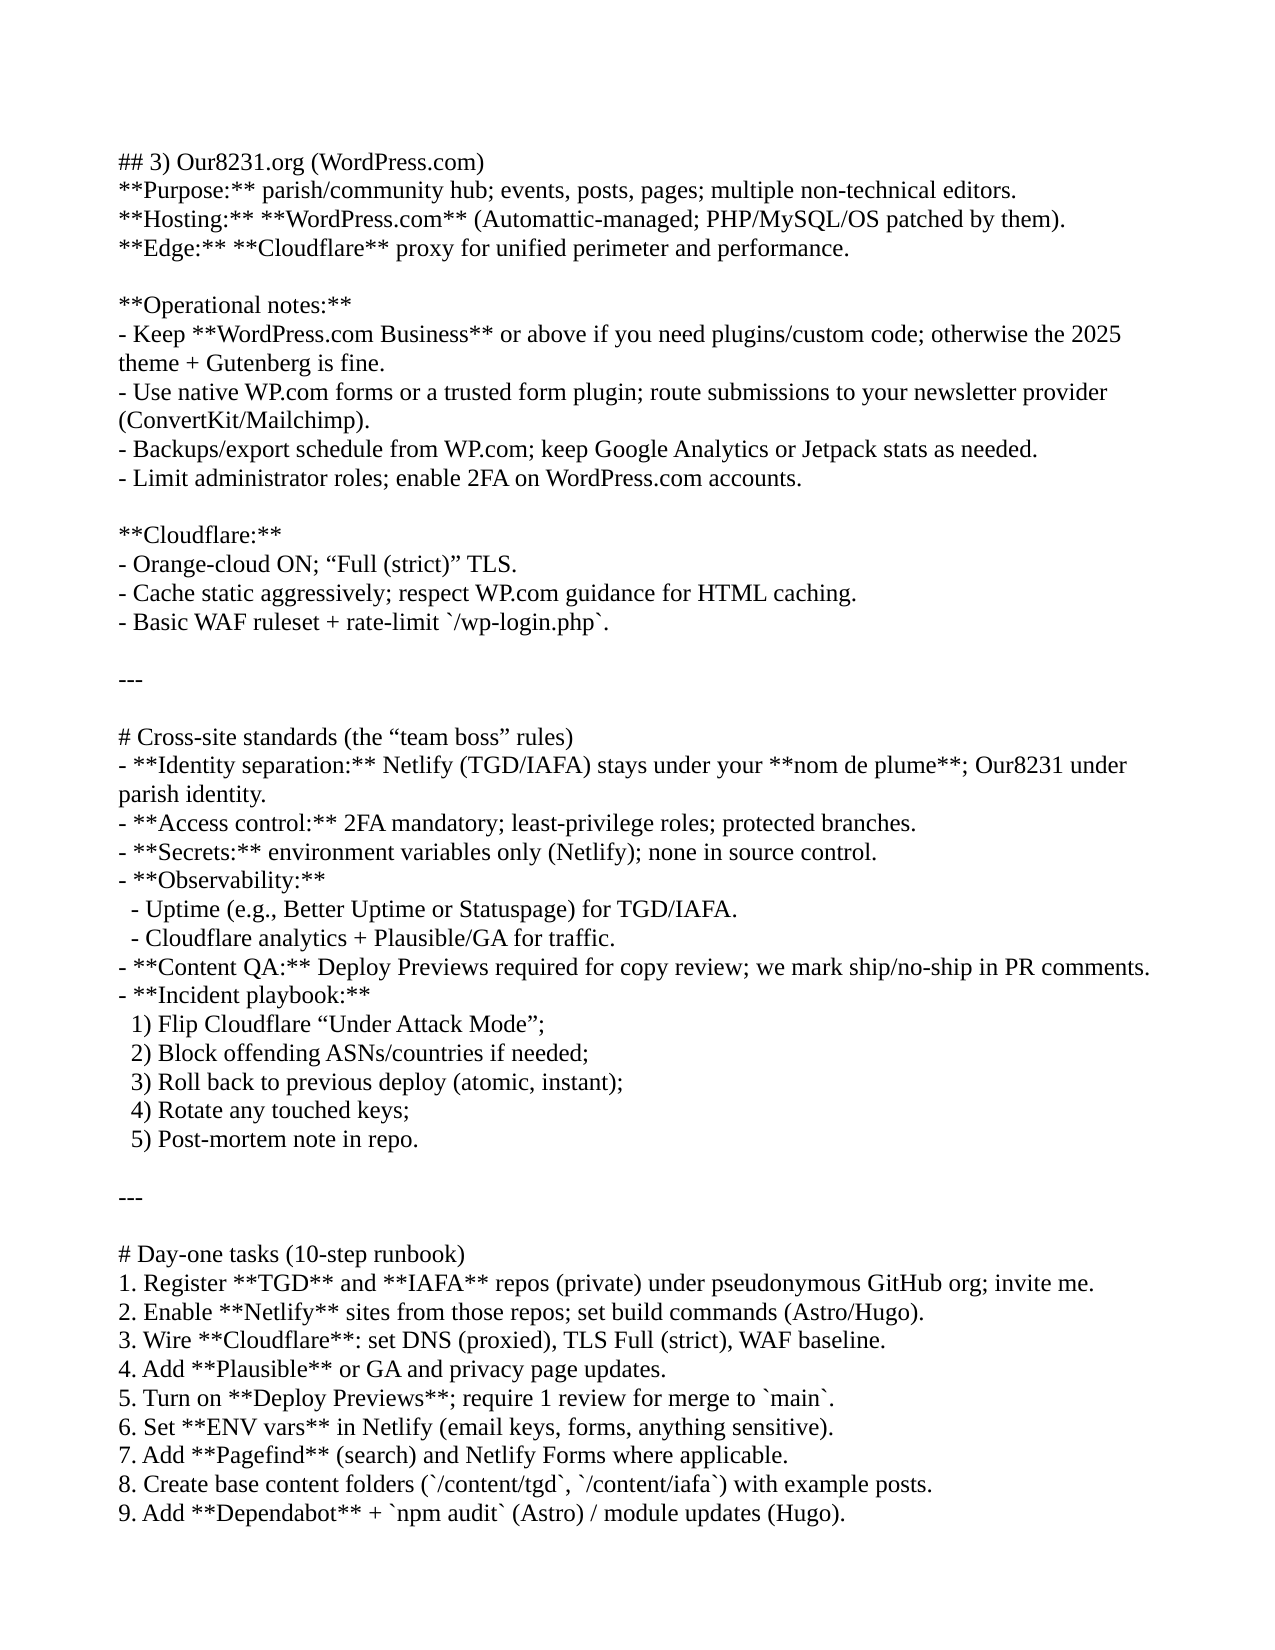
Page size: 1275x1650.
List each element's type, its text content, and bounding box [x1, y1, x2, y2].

text - **Incident playbook:** [118, 981, 1157, 1009]
text 3) Roll back to previous deploy (atomic, instant); [118, 1067, 1157, 1096]
text 8. Create base content folders (`/content/tgd`, `/content/iafa`) with example posts. [118, 1469, 1157, 1498]
text 7. Add **Pagefind** (search) and Netlify Forms where applicable. [118, 1441, 1157, 1469]
text 4) Rotate any touched keys; [118, 1096, 1157, 1124]
text 5) Post-mortem note in repo. [118, 1124, 1157, 1153]
text - **Identity separation:** Netlify (TGD/IAFA) stays under your **nom de plume**; Our8231 under parish identity. [118, 751, 1157, 808]
text # Day-one tasks (10-step runbook) [118, 1239, 1157, 1268]
text 3. Wire **Cloudflare**: set DNS (proxied), TLS Full (strict), WAF baseline. [118, 1326, 1157, 1354]
text - Keep **WordPress.com Business** or above if you need plugins/custom code; otherwise the 2025 theme + Gutenberg is fine. [118, 319, 1157, 377]
text 9. Add **Dependabot** + `npm audit` (Astro) / module updates (Hugo). [118, 1498, 1157, 1527]
text - Cloudflare analytics + Plausible/GA for traffic. [118, 923, 1157, 952]
text 4. Add **Plausible** or GA and privacy page updates. [118, 1354, 1157, 1383]
text **Cloudflare:** [118, 521, 1157, 549]
text 6. Set **ENV vars** in Netlify (email keys, forms, anything sensitive). [118, 1412, 1157, 1441]
text ## 3) Our8231.org (WordPress.com) [118, 147, 1157, 176]
text 2) Block offending ASNs/countries if needed; [118, 1038, 1157, 1067]
text - Basic WAF ruleset + rate-limit `/wp-login.php`. [118, 607, 1157, 636]
text 1. Register **TGD** and **IAFA** repos (private) under pseudonymous GitHub org; invite me. [118, 1268, 1157, 1297]
text # Cross-site standards (the “team boss” rules) [118, 722, 1157, 751]
text - Backups/export schedule from WP.com; keep Google Analytics or Jetpack stats as needed. [118, 434, 1157, 463]
text - **Secrets:** environment variables only (Netlify); none in source control. [118, 837, 1157, 866]
text - Use native WP.com forms or a trusted form plugin; route submissions to your newsletter provider (ConvertKit/Mailchimp). [118, 377, 1157, 434]
text - Orange-cloud ON; “Full (strict)” TLS. [118, 549, 1157, 578]
text 2. Enable **Netlify** sites from those repos; set build commands (Astro/Hugo). [118, 1297, 1157, 1326]
text --- [118, 664, 1157, 693]
text - Cache static aggressively; respect WP.com guidance for HTML caching. [118, 578, 1157, 607]
text **Purpose:** parish/community hub; events, posts, pages; multiple non-technical editors. [118, 176, 1157, 204]
text 1) Flip Cloudflare “Under Attack Mode”; [118, 1009, 1157, 1038]
text --- [118, 1182, 1157, 1211]
text - **Access control:** 2FA mandatory; least-privilege roles; protected branches. [118, 808, 1157, 837]
text - Uptime (e.g., Better Uptime or Statuspage) for TGD/IAFA. [118, 894, 1157, 923]
text **Hosting:** **WordPress.com** (Automattic-managed; PHP/MySQL/OS patched by them). [118, 204, 1157, 233]
text **Edge:** **Cloudflare** proxy for unified perimeter and performance. [118, 233, 1157, 262]
text - **Observability:** [118, 866, 1157, 894]
text - Limit administrator roles; enable 2FA on WordPress.com accounts. [118, 463, 1157, 492]
text **Operational notes:** [118, 291, 1157, 319]
text 5. Turn on **Deploy Previews**; require 1 review for merge to `main`. [118, 1383, 1157, 1412]
text - **Content QA:** Deploy Previews required for copy review; we mark ship/no-ship in PR comments. [118, 952, 1157, 981]
